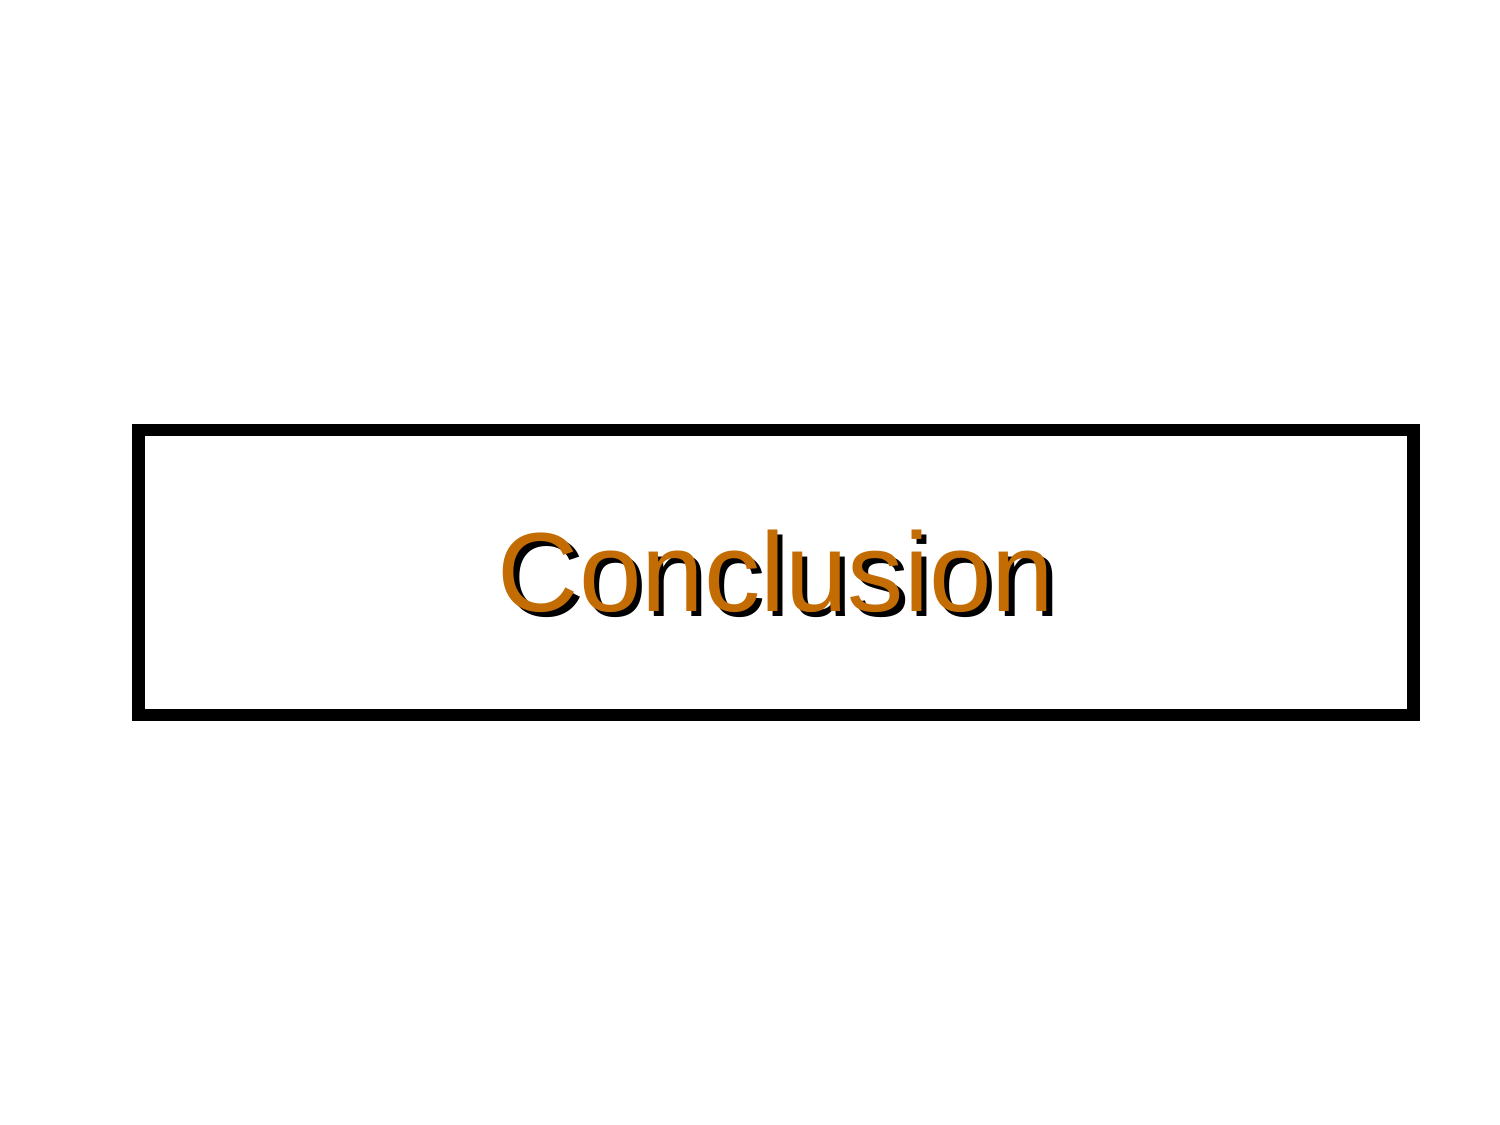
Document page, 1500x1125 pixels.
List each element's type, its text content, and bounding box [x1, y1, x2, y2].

title Conclusion [138, 429, 1414, 716]
